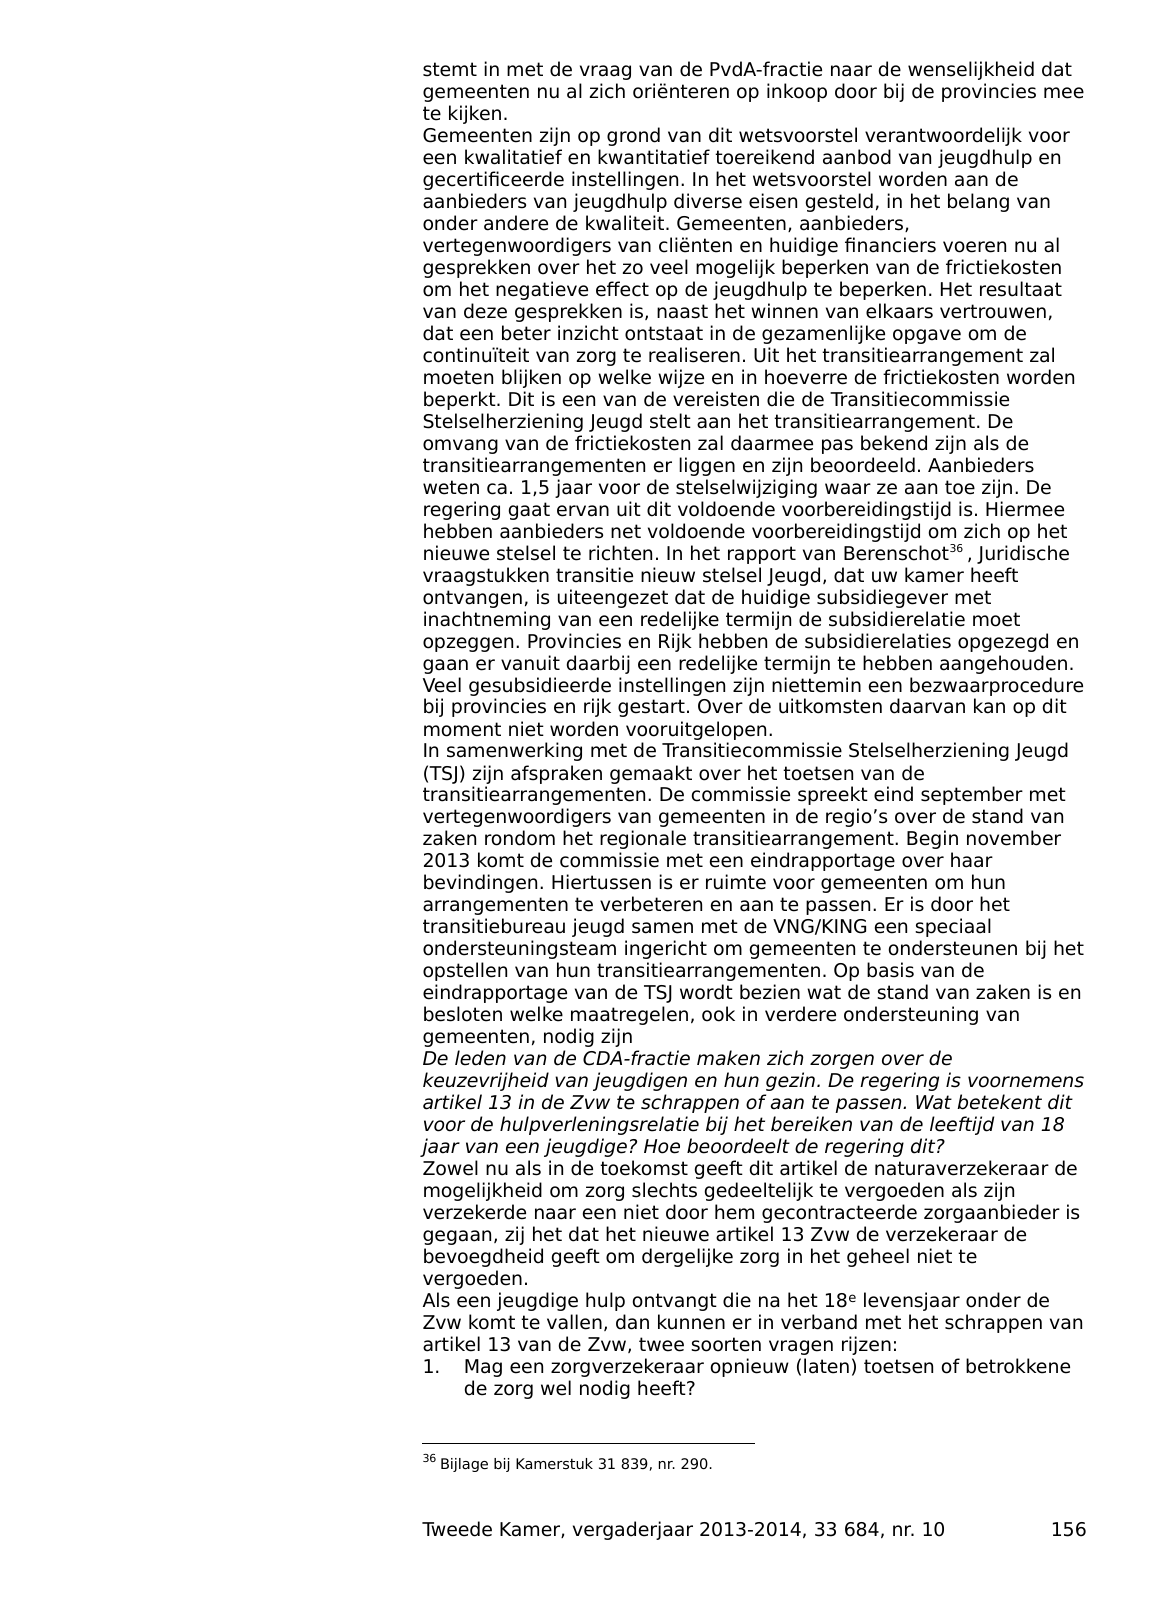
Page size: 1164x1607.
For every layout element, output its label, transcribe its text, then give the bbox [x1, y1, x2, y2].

text 1. Mag een zorgverzekeraar opnieuw (laten) toetsen of betrokkene de zorg wel nodig heeft? [422, 1356, 1087, 1400]
text Gemeenten zijn op grond van dit wetsvoorstel verantwoordelijk voor een kwalitatief en kwantitatief toereikend aanbod van jeugdhulp en gecertificeerde instellingen. In het wetsvoorstel worden aan de aanbieders van jeugdhulp diverse eisen gesteld, in het belang van onder andere de kwaliteit. Gemeenten, aanbieders, vertegenwoordigers van cliënten en huidige financiers voeren nu al gesprekken over het zo veel mogelijk beperken van de frictiekosten om het negatieve effect op de jeugdhulp te beperken. Het resultaat van deze gesprekken is, naast het winnen van elkaars vertrouwen, dat een beter inzicht ontstaat in de gezamenlijke opgave om de continuïteit van zorg te realiseren. Uit het transitiearrangement zal moeten blijken op welke wijze en in hoeverre de frictiekosten worden beperkt. Dit is een van de vereisten die de Transitiecommissie Stelselherziening Jeugd stelt aan het transitiearrangement. De omvang van de frictiekosten zal daarmee pas bekend zijn als de transitiearrangementen er liggen en zijn beoordeeld. Aanbieders weten ca. 1,5 jaar voor de stelselwijziging waar ze aan toe zijn. De regering gaat ervan uit dit voldoende voorbereidingstijd is. Hiermee hebben aanbieders net voldoende voorbereidingstijd om zich op het nieuwe stelsel te richten. In het rapport van Berenschot, Juridische vraagstukken transitie nieuw stelsel Jeugd, dat uw kamer heeft ontvangen, is uiteengezet dat de huidige subsidiegever met inachtneming van een redelijke termijn de subsidierelatie moet opzeggen. Provincies en Rijk hebben de subsidierelaties opgezegd en gaan er vanuit daarbij een redelijke termijn te hebben aangehouden. Veel gesubsidieerde instellingen zijn niettemin een bezwaarprocedure bij provincies en rijk gestart. Over de uitkomsten daarvan kan op dit moment niet worden vooruitgelopen. [422, 125, 1087, 740]
text Bijlage bij Kamerstuk 31 839, nr. 290. [422, 1452, 1087, 1474]
text stemt in met de vraag van de PvdA-fractie naar de wenselijkheid dat gemeenten nu al zich oriënteren op inkoop door bij de provincies mee te kijken. [422, 59, 1087, 125]
text In samenwerking met de Transitiecommissie Stelselherziening Jeugd (TSJ) zijn afspraken gemaakt over het toetsen van de transitiearrangementen. De commissie spreekt eind september met vertegenwoordigers van gemeenten in de regio’s over de stand van zaken rondom het regionale transitiearrangement. Begin november 2013 komt de commissie met een eindrapportage over haar bevindingen. Hiertussen is er ruimte voor gemeenten om hun arrangementen te verbeteren en aan te passen. Er is door het transitiebureau jeugd samen met de VNG/KING een speciaal ondersteuningsteam ingericht om gemeenten te ondersteunen bij het opstellen van hun transitiearrangementen. Op basis van de eindrapportage van de TSJ wordt bezien wat de stand van zaken is en besloten welke maatregelen, ook in verdere ondersteuning van gemeenten, nodig zijn [422, 740, 1087, 1048]
text De leden van de CDA-fractie maken zich zorgen over de keuzevrijheid van jeugdigen en hun gezin. De regering is voornemens artikel 13 in de Zvw te schrappen of aan te passen. Wat betekent dit voor de hulpverleningsrelatie bij het bereiken van de leeftijd van 18 jaar van een jeugdige? Hoe beoordeelt de regering dit? [422, 1048, 1087, 1158]
text Als een jeugdige hulp ontvangt die na het 18e levensjaar onder de Zvw komt te vallen, dan kunnen er in verband met het schrappen van artikel 13 van de Zvw, twee soorten vragen rijzen: [422, 1290, 1087, 1356]
text Zowel nu als in de toekomst geeft dit artikel de naturaverzekeraar de mogelijkheid om zorg slechts gedeeltelijk te vergoeden als zijn verzekerde naar een niet door hem gecontracteerde zorgaanbieder is gegaan, zij het dat het nieuwe artikel 13 Zvw de verzekeraar de bevoegdheid geeft om dergelijke zorg in het geheel niet te vergoeden. [422, 1158, 1087, 1290]
